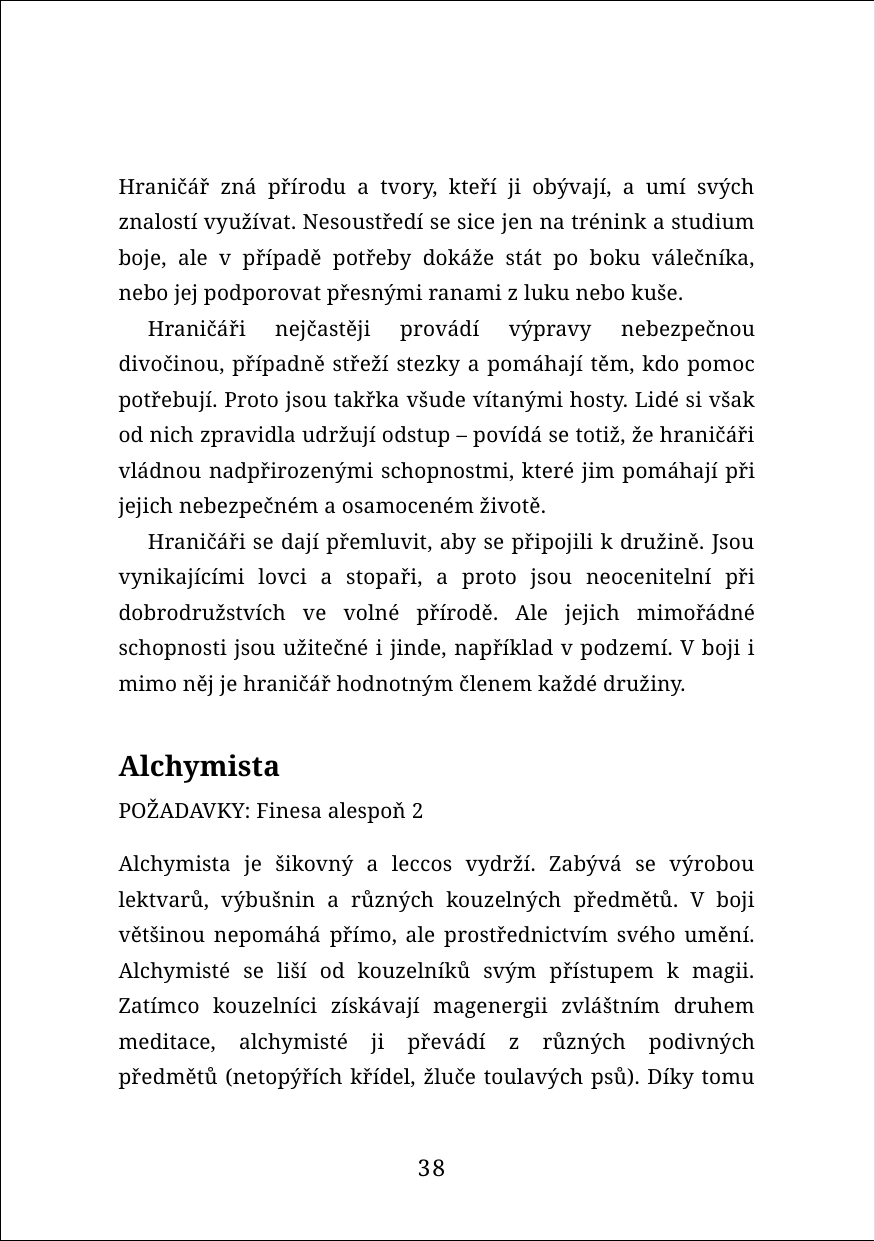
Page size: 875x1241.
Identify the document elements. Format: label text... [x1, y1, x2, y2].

subtitle Alchymista [118, 746, 756, 784]
text Alchymista je šikovný a leccos vydrží. Zabývá se výrobou lektvarů, výbušnin a různých kouzelných předmětů. V boji většinou nepomáhá přímo, ale prostřednictvím svého umění. Alchymisté se liší od kouzelníků svým přístupem k magii. Zatímco kouzelníci získávají magenergii zvláštním druhem meditace, alchymisté ji převádí z různých podivných předmětů (netopýřích křídel, žluče toulavých psů). Díky tomu [118, 849, 756, 1091]
text Hraničář zná přírodu a tvory, kteří ji obývají, a umí svých znalostí využívat. Nesoustředí se sice jen na trénink a studium boje, ale v případě potřeby dokáže stát po boku válečníka, nebo jej podporovat přesnými ranami z luku nebo kuše. Hraničáři nejčastěji provádí výpravy nebezpečnou divočinou, případně střeží stezky a pomáhají těm, kdo pomoc potřebují. Proto jsou takřka všude vítanými hosty. Lidé si však od nich zpravidla udržují odstup – povídá se totiž, že hraničáři vládnou nadpřirozenými schopnostmi, které jim pomáhají při jejich nebezpečném a osamoceném životě. Hraničáři se dají přemluvit, aby se připojili k družině. Jsou vynikajícími lovci a stopaři, a proto jsou neocenitelní při dobrodružstvích ve volné přírodě. Ale jejich mimořádné schopnosti jsou užitečné i jinde, například v podzemí. V boji i mimo něj je hraničář hodnotným členem každé družiny. [118, 172, 756, 697]
text POŽADAVKY: Finesa alespoň 2 [118, 796, 756, 824]
